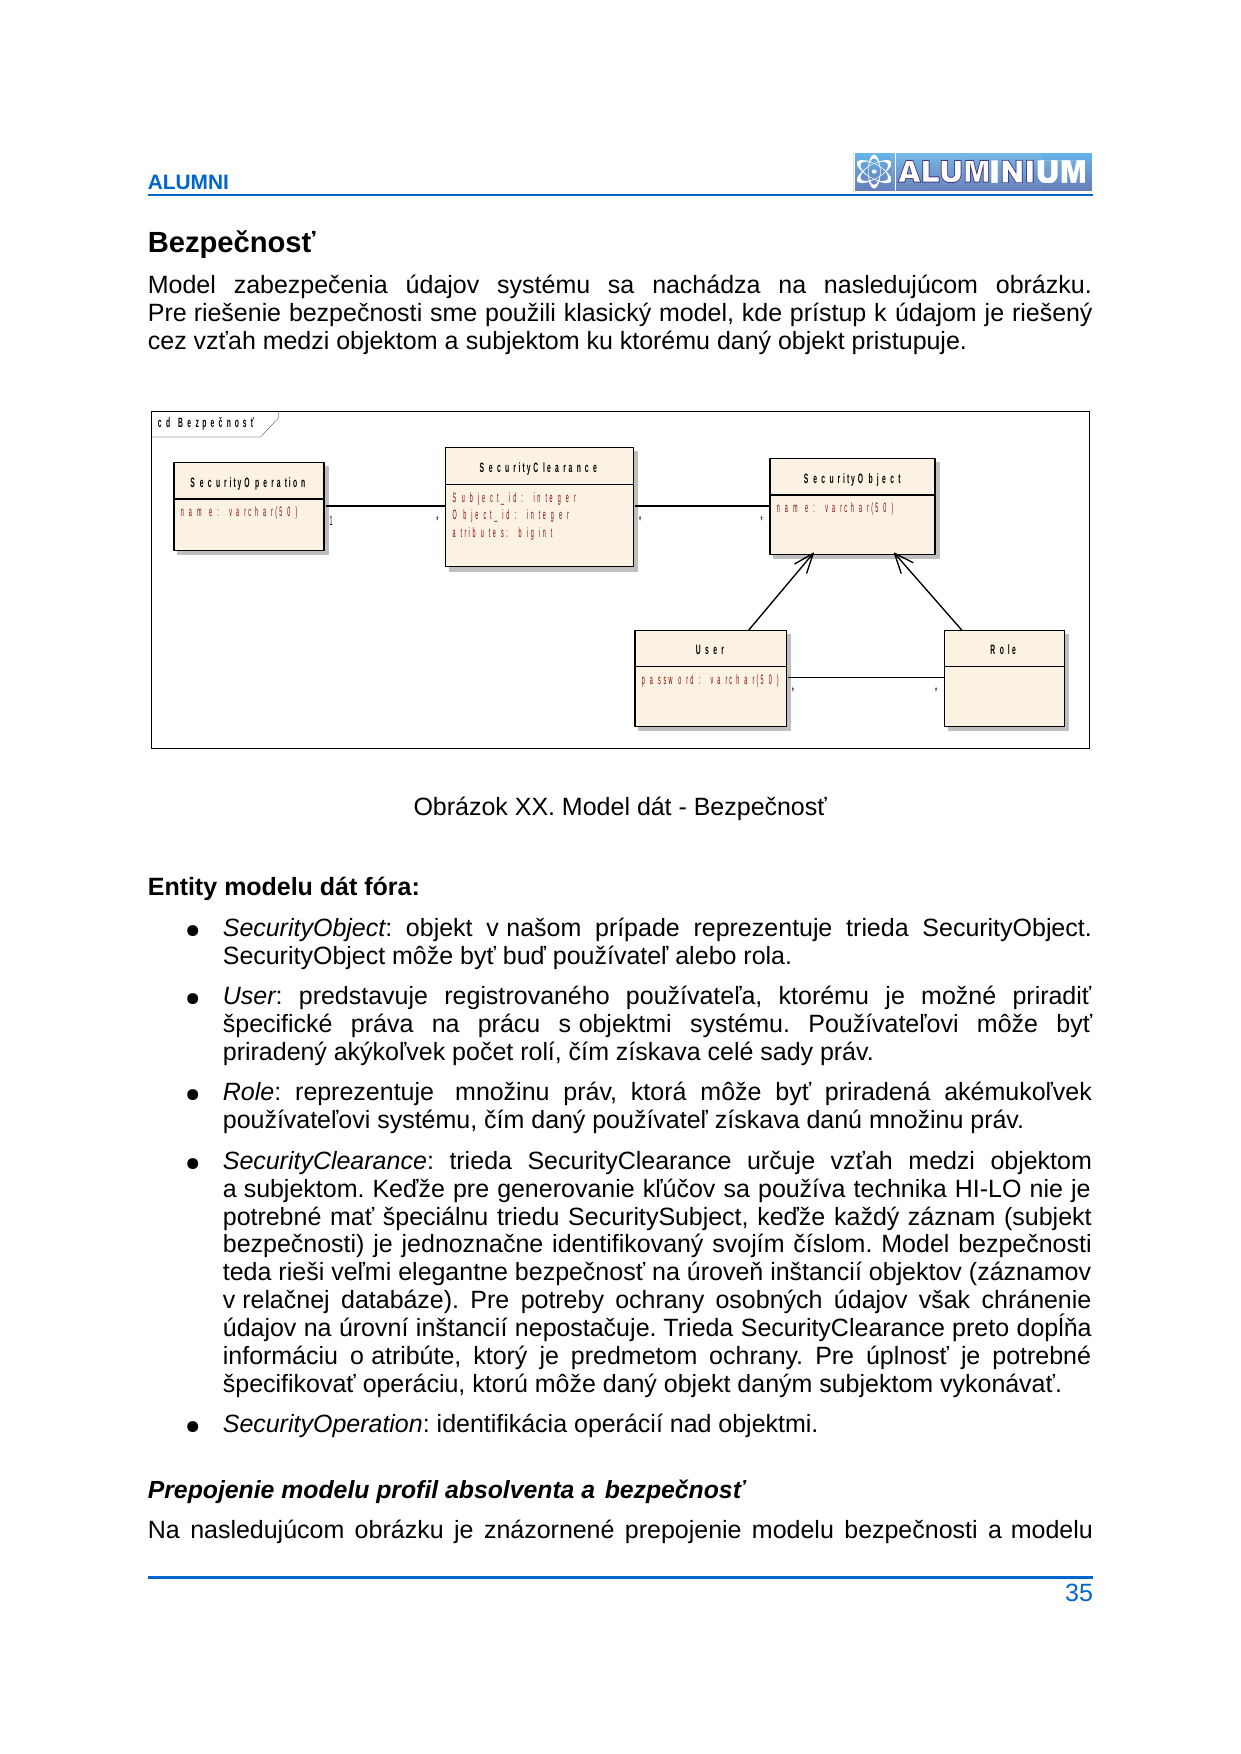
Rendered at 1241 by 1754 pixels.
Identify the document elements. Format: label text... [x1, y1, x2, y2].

list SecurityClearance: trieda SecurityClearance určuje vzťah medzi objektom a subjektom. Keďže pre generovanie kľúčov sa používa technika HI-LO nie je potrebné mať špeciálnu triedu SecuritySubject, keďže každý záznam (subjekt bezpečnosti) je jednoznačne identifikovaný svojím číslom. Model bezpečnosti teda rieši veľmi elegantne bezpečnosť na úroveň inštancií objektov (záznamov v relačnej databáze). Pre potreby ochrany osobných údajov však chránenie údajov na úrovní inštancií nepostačuje. Trieda SecurityClearance preto dopĺňa informáciu o atribúte, ktorý je predmetom ochrany. Pre úplnosť je potrebné špecifikovať operáciu, ktorú môže daný objekt daným subjektom vykonávať. [185, 1147, 1093, 1398]
subtitle Bezpečnosť [148, 226, 1093, 258]
list SecurityObject: objekt v našom prípade reprezentuje trieda SecurityObject. SecurityObject môže byť buď používateľ alebo rola. [185, 914, 1093, 969]
list SecurityOperation: identifikácia operácií nad objektmi. [185, 1410, 1093, 1438]
subtitle Prepojenie modelu profil absolventa a bezpečnosť [148, 1476, 1093, 1503]
list Role: reprezentuje množinu práv, ktorá môže byť priradená akémukoľvek používateľovi systému, čím daný používateľ získava danú množinu práv. [185, 1078, 1093, 1134]
list User: predstavuje registrovaného používateľa, ktorému je možné priradiť špecifické práva na prácu s objektmi systému. Používateľovi môže byť priradený akýkoľvek počet rolí, čím získava celé sady práv. [185, 982, 1093, 1066]
text Na nasledujúcom obrázku je znázornené prepojenie modelu bezpečnosti a modelu [148, 1516, 1093, 1544]
text Entity modelu dát fóra: [148, 873, 1093, 901]
text Model zabezpečenia údajov systému sa nachádza na nasledujúcom obrázku. Pre riešenie bezpečnosti sme použili klasický model, kde prístup k údajom je riešený cez vzťah medzi objektom a subjektom ku ktorému daný objekt pristupuje. [148, 271, 1093, 354]
text Obrázok XX. Model dát - Bezpečnosť [148, 792, 1093, 820]
